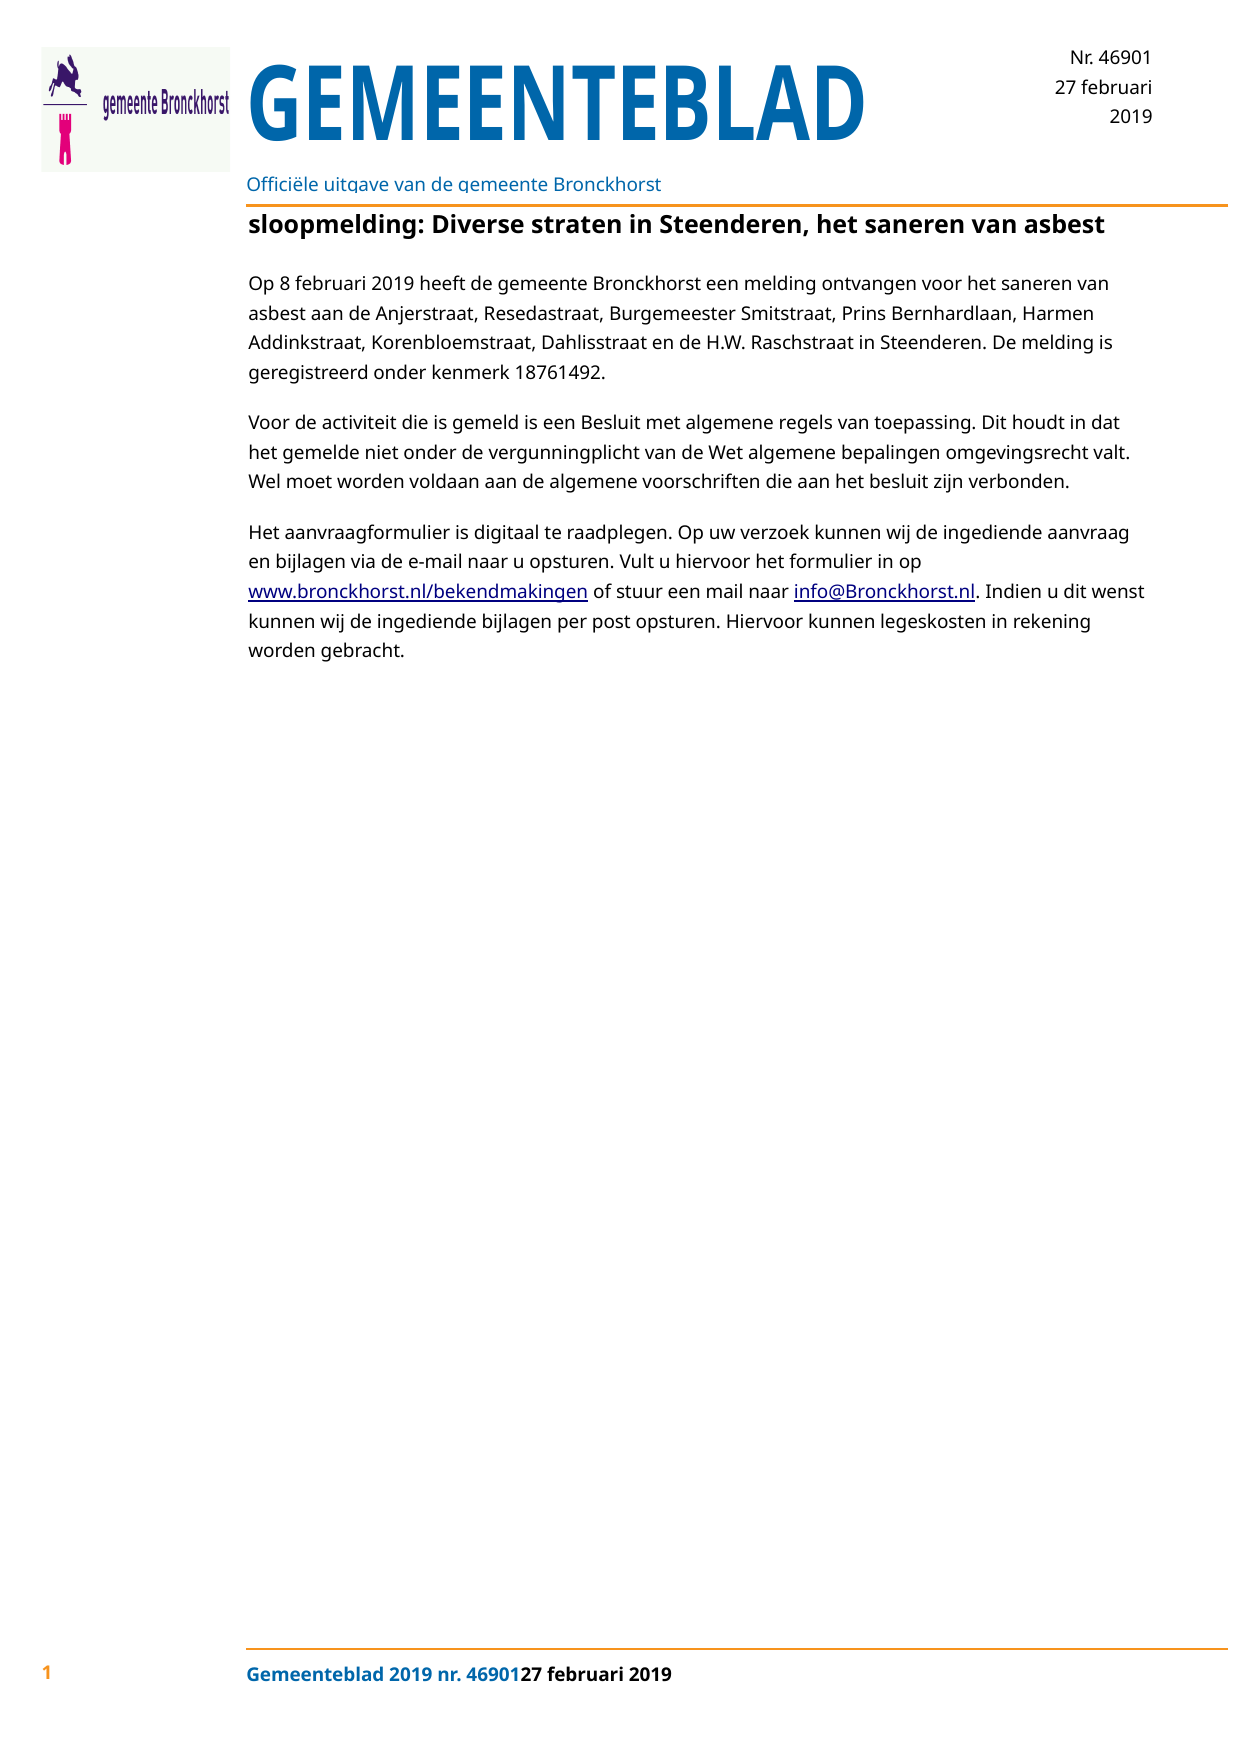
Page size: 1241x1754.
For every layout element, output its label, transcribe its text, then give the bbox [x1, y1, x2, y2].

text Voor de activiteit die is gemeld is een Besluit met algemene regels van toepassing. Dit houdt in dat het gemelde niet onder de vergunningplicht van de Wet algemene bepalingen omgevingsrecht valt. Wel moet worden voldaan aan de algemene voorschriften die aan het besluit zijn verbonden. [248, 409, 1152, 494]
picture [41, 47, 231, 172]
text Op 8 februari 2019 heeft de gemeente Bronckhorst een melding ontvangen voor het saneren van asbest aan de Anjerstraat, Resedastraat, Burgemeester Smitstraat, Prins Bernhardlaan, Harmen Addinkstraat, Korenbloemstraat, Dahlisstraat en de H.W. Raschstraat in Steenderen. De melding is geregistreerd onder kenmerk 18761492. [248, 270, 1152, 385]
text sloopmelding: Diverse straten in Steenderen, het saneren van asbest [248, 207, 1152, 241]
text Het aanvraagformulier is digitaal te raadplegen. Op uw verzoek kunnen wij de ingediende aanvraag en bijlagen via de e-mail naar u opsturen. Vult u hiervoor het formulier in op www.bronckhorst.nl/bekendmakingen of stuur een mail naar info@Bronckhorst.nl. Indien u dit wenst kunnen wij de ingediende bijlagen per post opsturen. Hiervoor kunnen legeskosten in rekening worden gebracht. [248, 519, 1152, 663]
